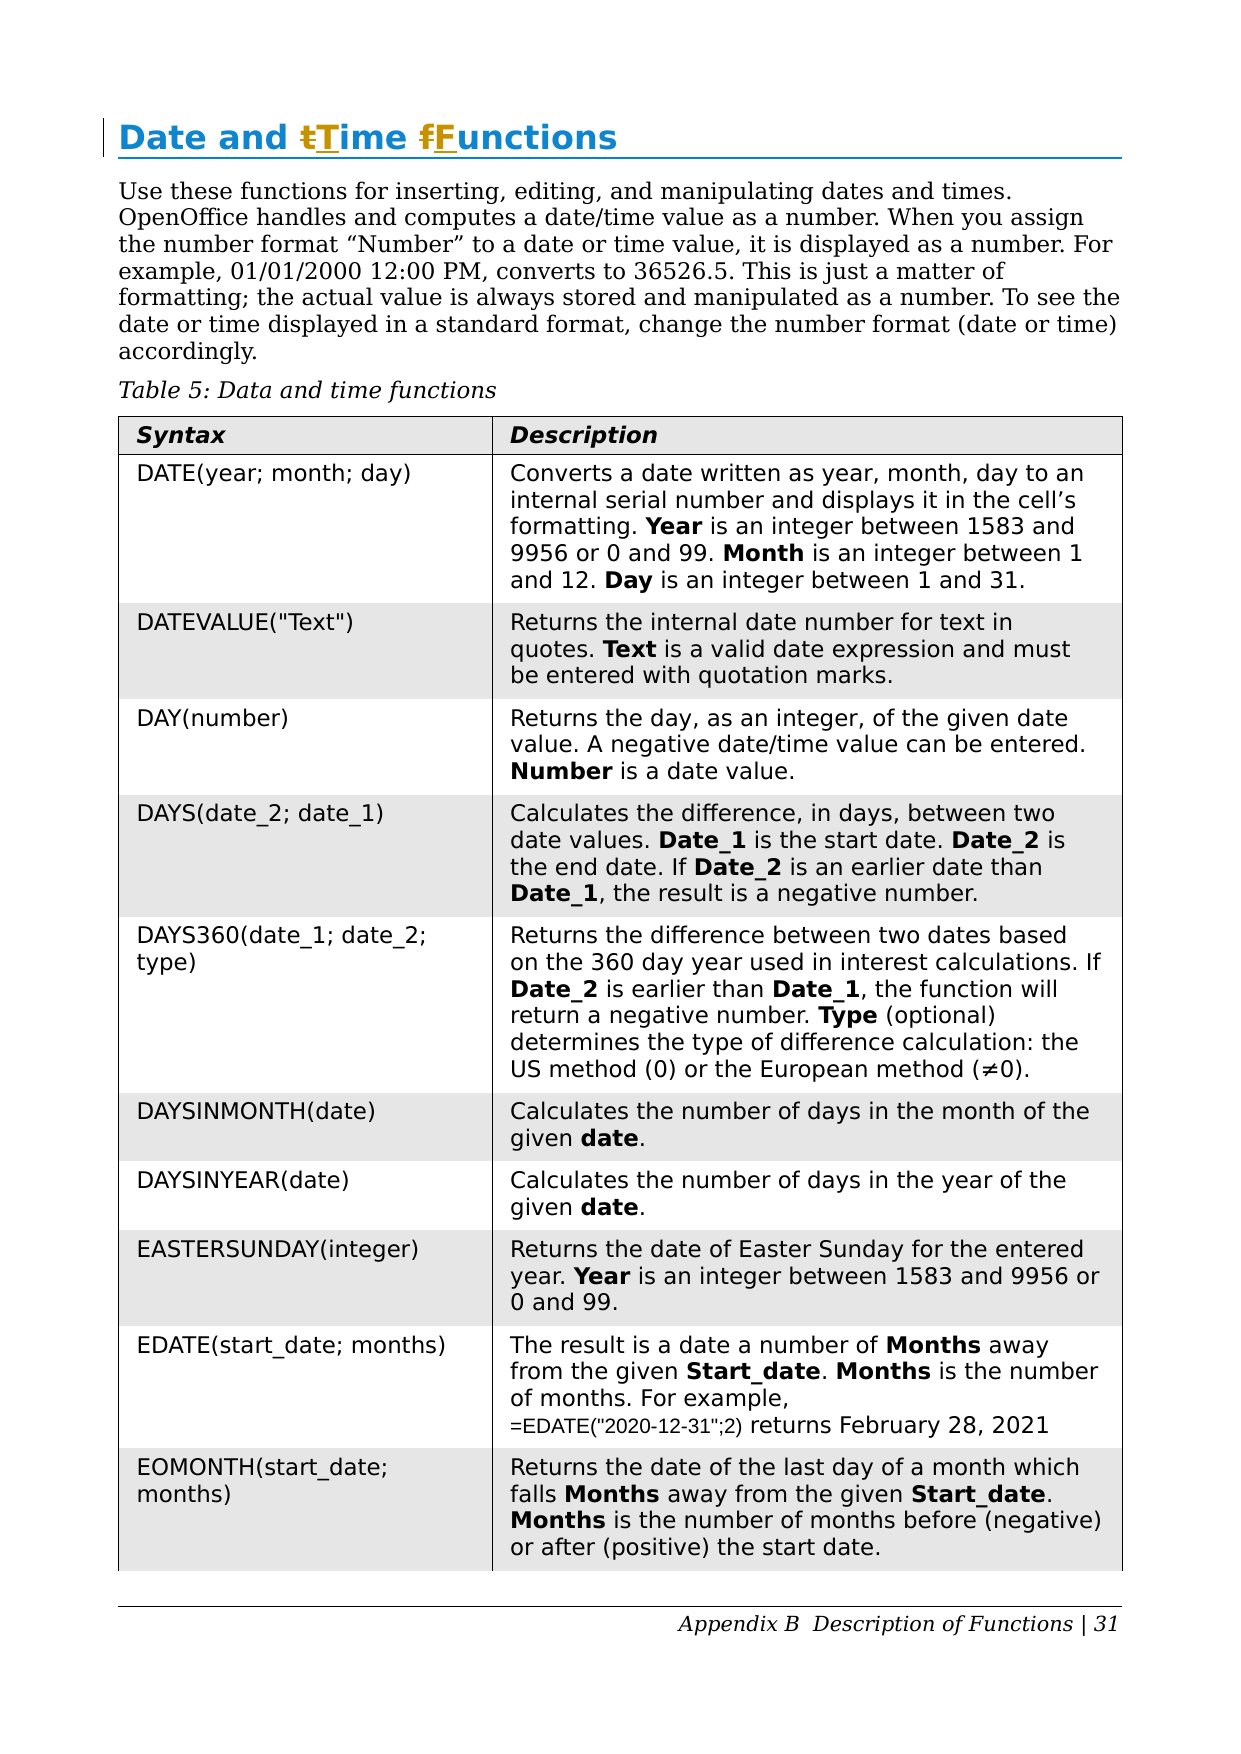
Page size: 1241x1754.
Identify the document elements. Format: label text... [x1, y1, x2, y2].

table_cell EASTERSUNDAY(integer) [119, 1230, 492, 1326]
table_cell DATE(year; month; day) [119, 455, 492, 603]
table_cell DAYS(date_2; date_1) [119, 795, 492, 917]
table_cell The result is a date a number of Months away from the given Start_date. Months is the number of months. For example, =EDATE("2020-12-31";2) returns February 28, 2021 [493, 1326, 1122, 1448]
table_cell Returns the date of the last day of a month which falls Months away from the given Start_date. Months is the number of months before (negative) or after (positive) the start date. [493, 1448, 1122, 1571]
table_cell DATEVALUE("Text") [119, 603, 492, 699]
table_cell Calculates the number of days in the year of the given date. [493, 1161, 1122, 1230]
table_cell Returns the difference between two dates based on the 360 day year used in interest calculations. If Date_2 is earlier than Date_1, the function will return a negative number. Type (optional) determines the type of difference calculation: the US method (0) or the European method (≠0). [493, 917, 1122, 1092]
table_cell DAYSINYEAR(date) [119, 1161, 492, 1230]
table_cell Returns the day, as an integer, of the given date value. A negative date/time value can be entered. Number is a date value. [493, 699, 1122, 794]
table_cell EDATE(start_date; months) [119, 1326, 492, 1448]
table_cell Returns the date of Easter Sunday for the entered year. Year is an integer between 1583 and 9956 or 0 and 99. [493, 1230, 1122, 1326]
table_header Syntax [119, 417, 492, 454]
subtitle Date and Time Functions [118, 118, 1122, 157]
text Use these functions for inserting, editing, and manipulating dates and times. OpenOffice handles and computes a date/time value as a number. When you assign the number format “Number” to a date or time value, it is displayed as a number. For example, 01/01/2000 12:00 PM, converts to 36526.5. This is just a matter of formatting; the actual value is always stored and manipulated as a number. To see the date or time displayed in a standard format, change the number format (date or time) accordingly. [118, 178, 1122, 364]
table_cell Returns the internal date number for text in quotes. Text is a valid date expression and must be entered with quotation marks. [493, 603, 1122, 699]
table_header Description [493, 417, 1122, 454]
table_cell DAYSINMONTH(date) [119, 1093, 492, 1161]
table_cell Converts a date written as year, month, day to an internal serial number and displays it in the cell’s formatting. Year is an integer between 1583 and 9956 or 0 and 99. Month is an integer between 1 and 12. Day is an integer between 1 and 31. [493, 455, 1122, 603]
table_cell DAY(number) [119, 699, 492, 794]
table_cell DAYS360(date_1; date_2; type) [119, 917, 492, 1092]
table_cell Calculates the number of days in the month of the given date. [493, 1093, 1122, 1161]
text Table 5: Data and time functions [118, 377, 1122, 404]
table_cell EOMONTH(start_date; months) [119, 1448, 492, 1571]
table_cell Calculates the difference, in days, between two date values. Date_1 is the start date. Date_2 is the end date. If Date_2 is an earlier date than Date_1, the result is a negative number. [493, 795, 1122, 917]
